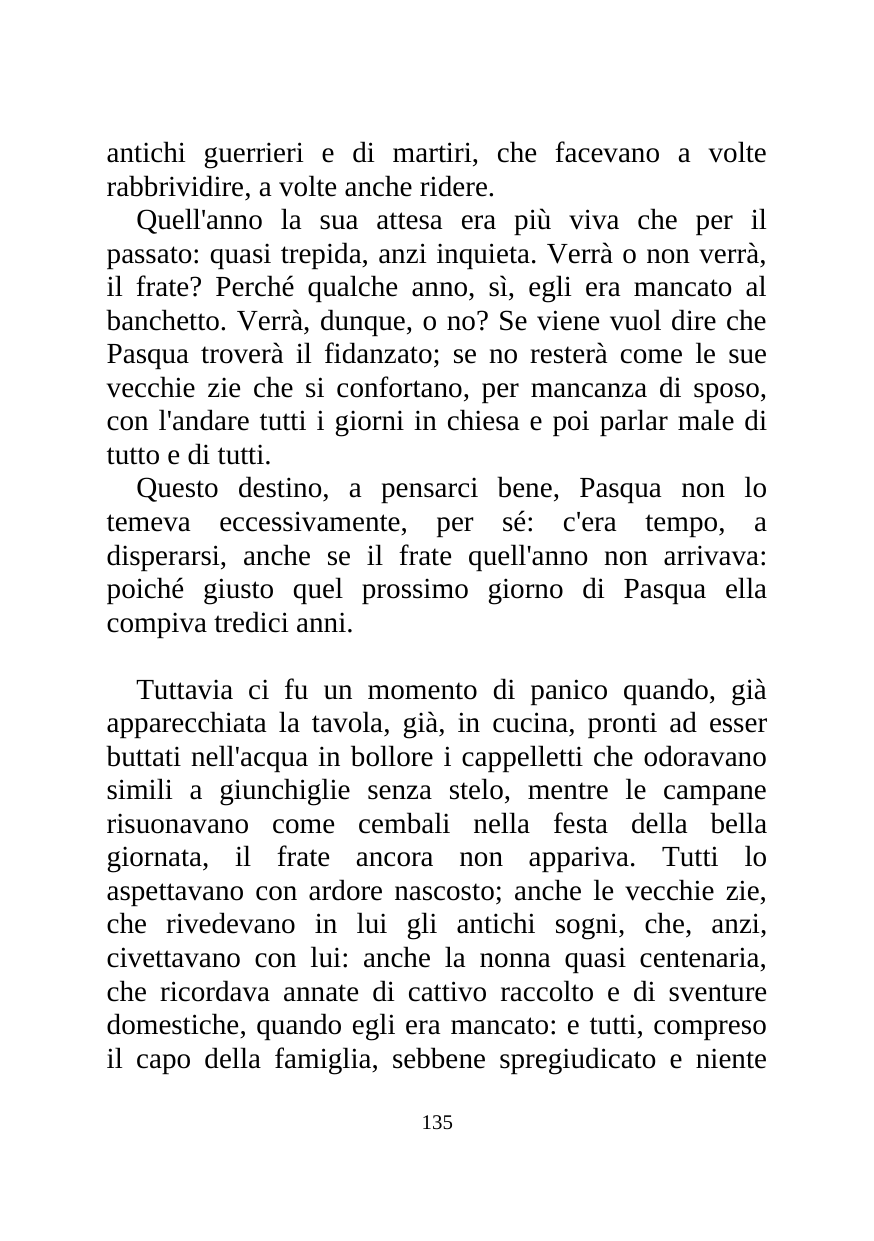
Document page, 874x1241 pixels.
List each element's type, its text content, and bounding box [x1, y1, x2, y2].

text Questo destino, a pensarci bene, Pasqua non lo temeva eccessivamente, per sé: c'era tempo, a disperarsi, anche se il frate quell'anno non arrivava: poiché giusto quel prossimo giorno di Pasqua ella compiva tredici anni. [106, 471, 768, 638]
text Tuttavia ci fu un momento di panico quando, già apparecchiata la tavola, già, in cucina, pronti ad esser buttati nell'acqua in bollore i cappelletti che odoravano simili a giunchiglie senza stelo, mentre le campane risuonavano come cembali nella festa della bella giornata, il frate ancora non appariva. Tutti lo aspettavano con ardore nascosto; anche le vecchie zie, che rivedevano in lui gli antichi sogni, che, anzi, civettavano con lui: anche la nonna quasi centenaria, che ricordava annate di cattivo raccolto e di sventure domestiche, quando egli era mancato: e tutti, compreso il capo della famiglia, sebbene spregiudicato e niente [106, 672, 768, 1074]
text antichi guerrieri e di martiri, che facevano a volte rabbrividire, a volte anche ridere. [106, 135, 768, 202]
text Quell'anno la sua attesa era più viva che per il passato: quasi trepida, anzi inquieta. Verrà o non verrà, il frate? Perché qualche anno, sì, egli era mancato al banchetto. Verrà, dunque, o no? Se viene vuol dire che Pasqua troverà il fidanzato; se no resterà come le sue vecchie zie che si confortano, per mancanza di sposo, con l'andare tutti i giorni in chiesa e poi parlar male di tutto e di tutti. [106, 202, 768, 471]
